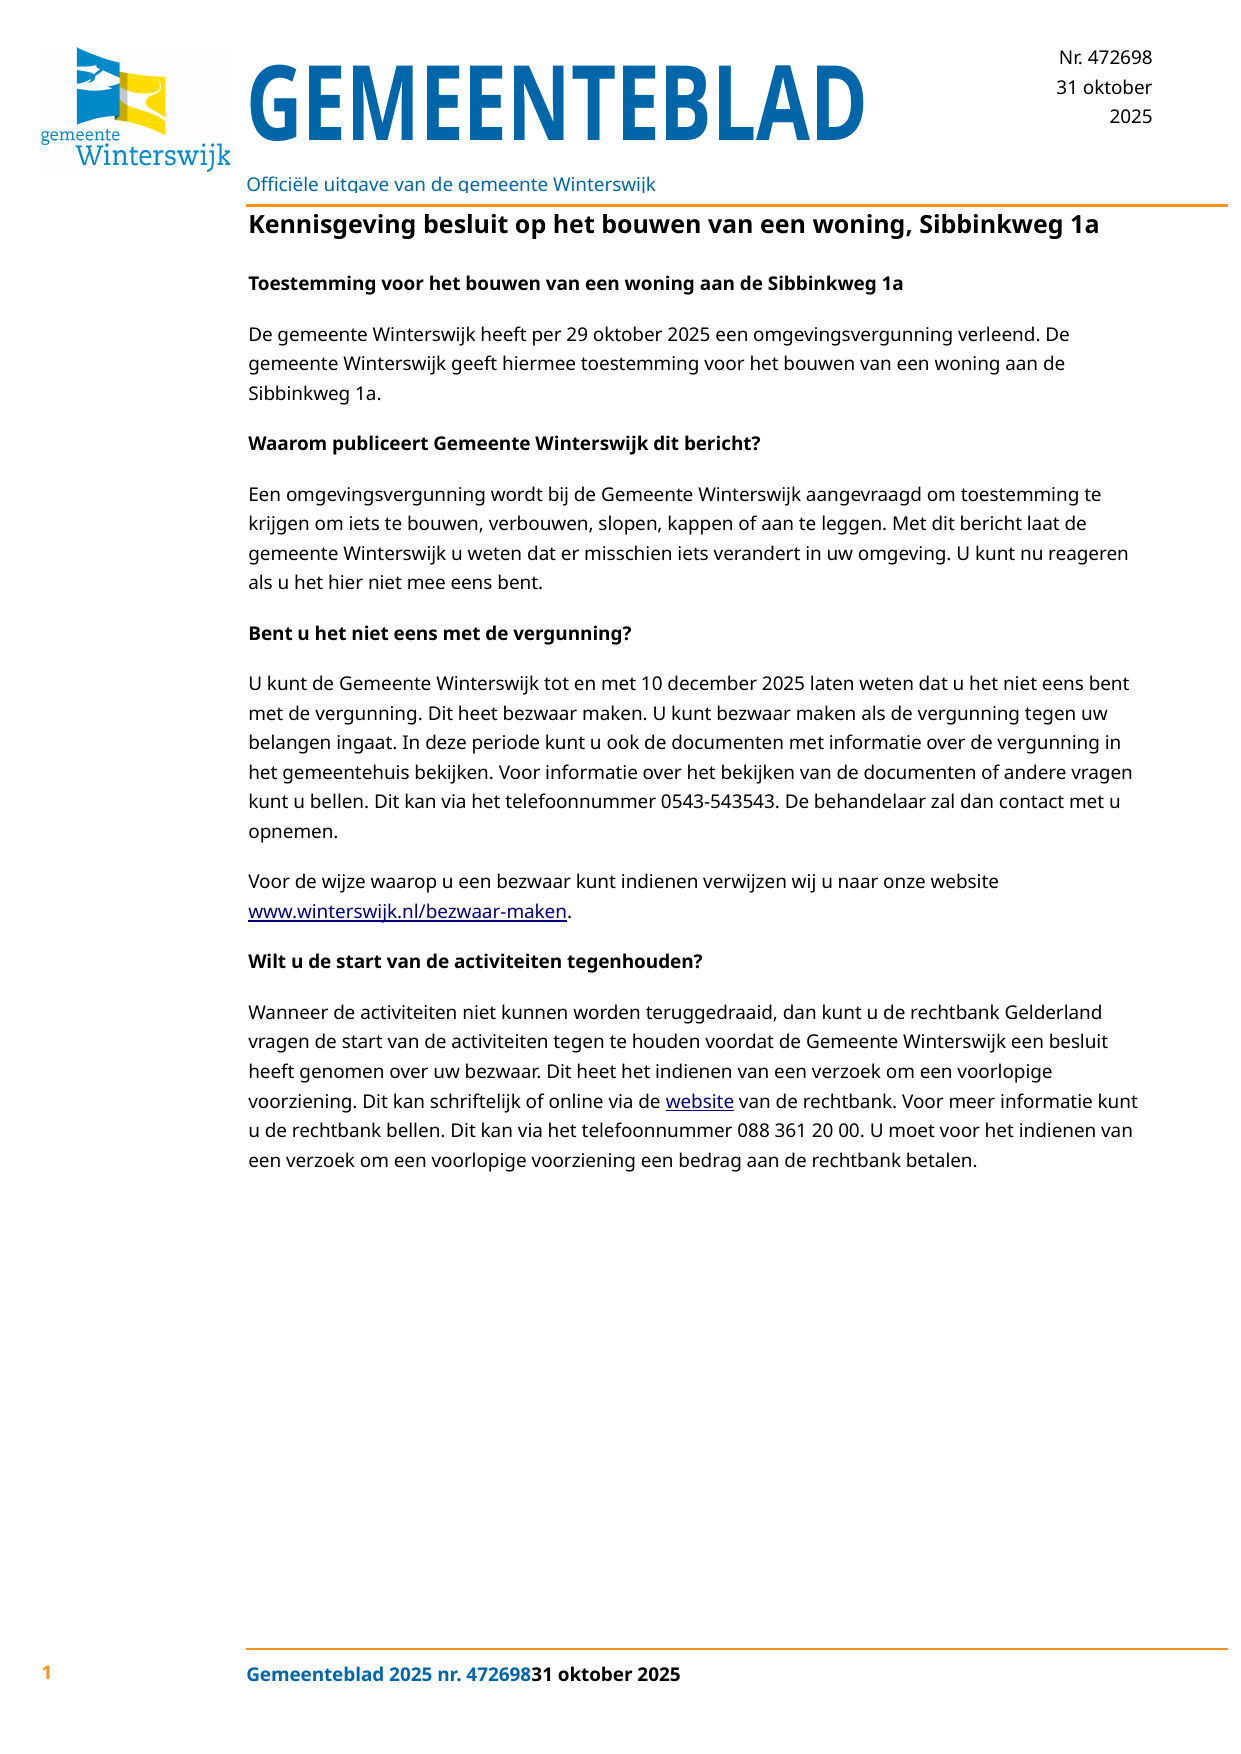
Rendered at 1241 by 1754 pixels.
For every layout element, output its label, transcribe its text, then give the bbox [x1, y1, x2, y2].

text U kunt de Gemeente Winterswijk tot en met 10 december 2025 laten weten dat u het niet eens bent met de vergunning. Dit heet bezwaar maken. U kunt bezwaar maken als de vergunning tegen uw belangen ingaat. In deze periode kunt u ook de documenten met informatie over de vergunning in het gemeentehuis bekijken. Voor informatie over het bekijken van de documenten of andere vragen kunt u bellen. Dit kan via het telefoonnummer 0543-543543. De behandelaar zal dan contact met u opnemen. [248, 670, 1152, 844]
picture [225, 153, 231, 162]
text Kennisgeving besluit op het bouwen van een woning, Sibbinkweg 1a [248, 207, 1152, 241]
text Toestemming voor het bouwen van een woning aan de Sibbinkweg 1a [248, 270, 1152, 296]
text Waarom publiceert Gemeente Winterswijk dit bericht? [248, 430, 1152, 456]
text De gemeente Winterswijk heeft per 29 oktober 2025 een omgevingsvergunning verleend. De gemeente Winterswijk geeft hiermee toestemming voor het bouwen van een woning aan de Sibbinkweg 1a. [248, 321, 1152, 406]
text Een omgevingsvergunning wordt bij de Gemeente Winterswijk aangevraagd om toestemming te krijgen om iets te bouwen, verbouwen, slopen, kappen of aan te leggen. Met dit bericht laat de gemeente Winterswijk u weten dat er misschien iets verandert in uw omgeving. U kunt nu reageren als u het hier niet mee eens bent. [248, 481, 1152, 595]
text Wanneer de activiteiten niet kunnen worden teruggedraaid, dan kunt u de rechtbank Gelderland vragen de start van de activiteiten tegen te houden voordat de Gemeente Winterswijk een besluit heeft genomen over uw bezwaar. Dit heet het indienen van een verzoek om een voorlopige voorziening. Dit kan schriftelijk of online via de website van de rechtbank. Voor meer informatie kunt u de rechtbank bellen. Dit kan via het telefoonnummer 088 361 20 00. U moet voor het indienen van een verzoek om een voorlopige voorziening een bedrag aan de rechtbank betalen. [248, 999, 1152, 1173]
text Wilt u de start van de activiteiten tegenhouden? [248, 949, 1152, 974]
text Bent u het niet eens met de vergunning? [248, 620, 1152, 646]
picture [41, 47, 231, 172]
text Voor de wijze waarop u een bezwaar kunt indienen verwijzen wij u naar onze website www.winterswijk.nl/bezwaar-maken. [248, 869, 1152, 924]
